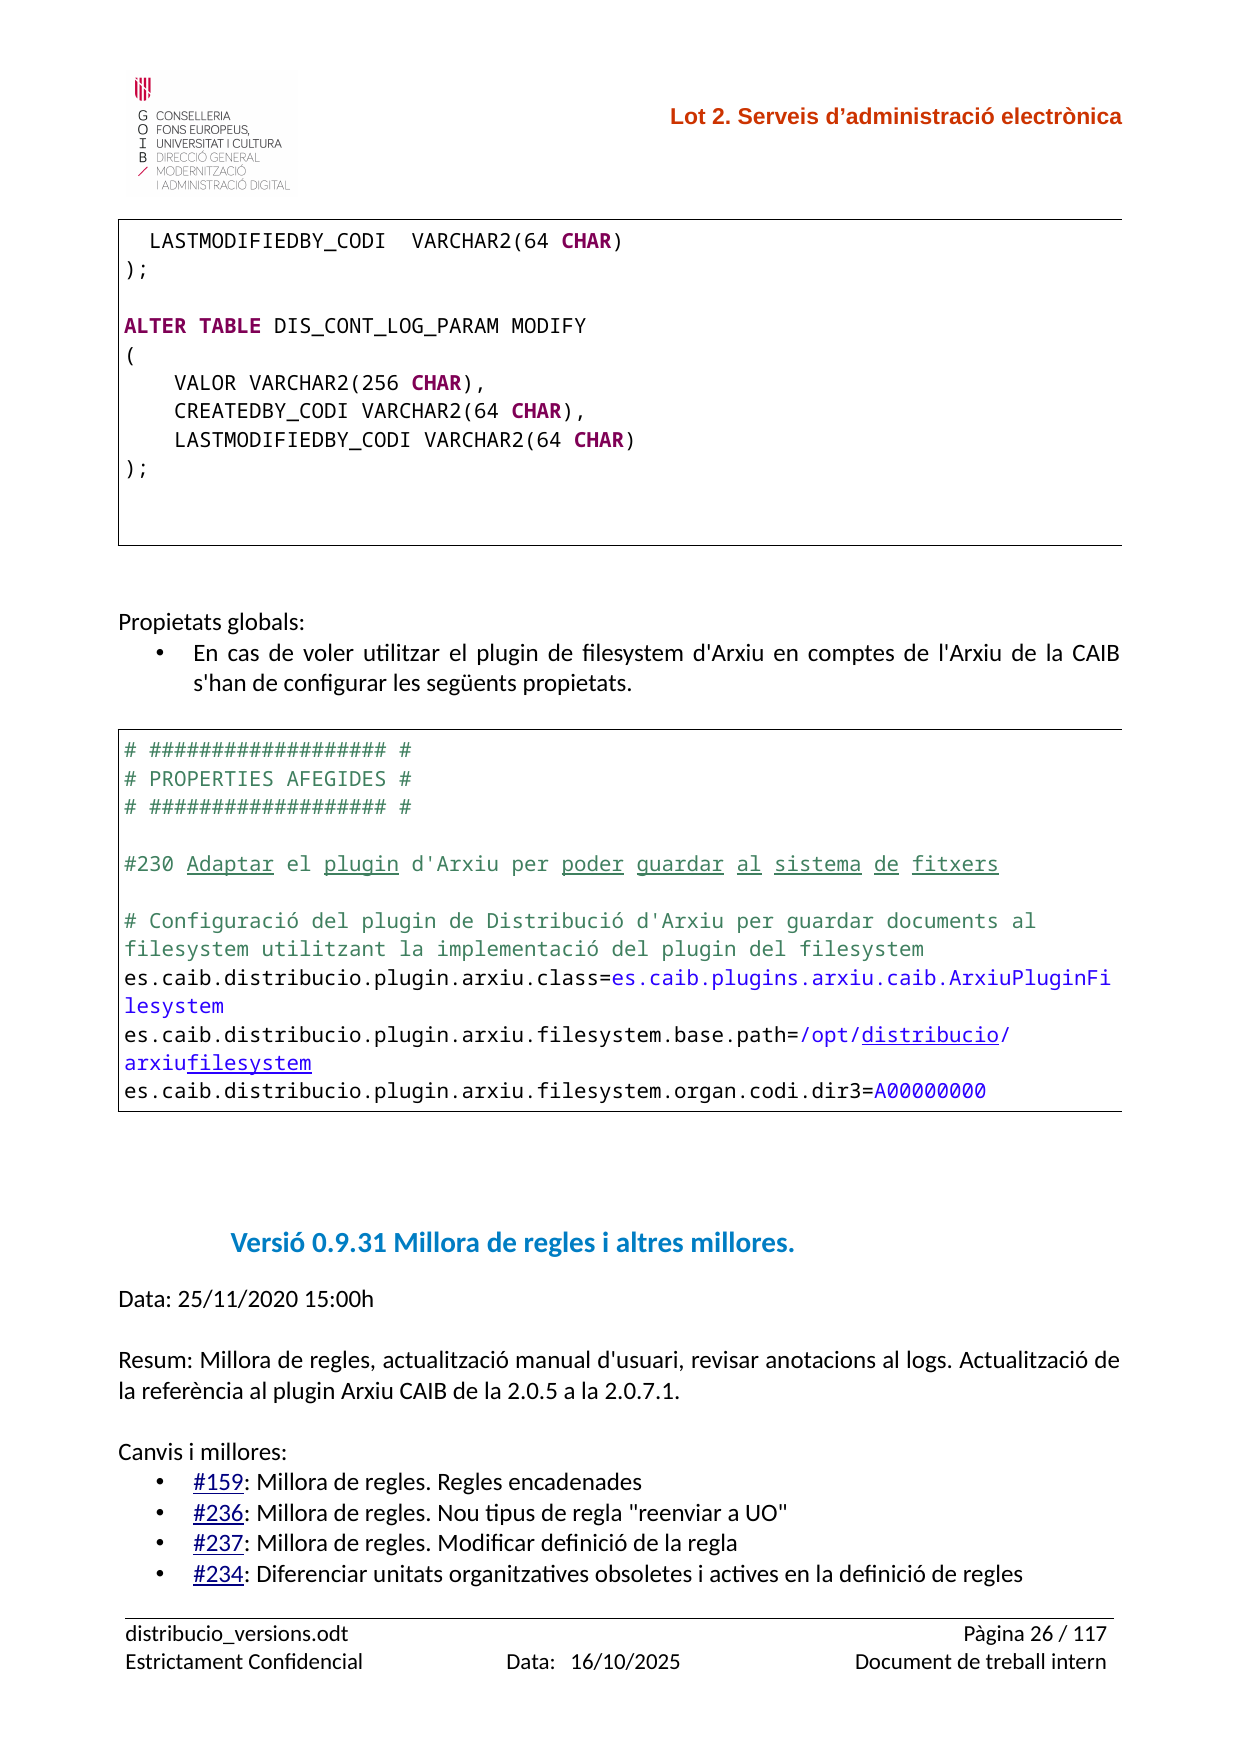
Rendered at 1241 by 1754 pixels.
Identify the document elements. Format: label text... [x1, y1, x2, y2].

picture [126, 70, 299, 197]
table_header # ################### # # PROPERTIES AFEGIDES # # ################### # #230 Adaptar el plugin d'Arxiu per poder guardar al sistema de fitxers # Configuració del plugin de Distribució d'Arxiu per guardar documents al filesystem utilitzant la implementació del plugin del filesystem es.caib.distribucio.plugin.arxiu.class=es.caib.plugins.arxiu.caib.ArxiuPluginFilesystem es.caib.distribucio.plugin.arxiu.filesystem.base.path=/opt/distribucio/arxiufilesystem es.caib.distribucio.plugin.arxiu.filesystem.organ.codi.dir3=A00000000 [119, 730, 1122, 1111]
table_header LASTMODIFIEDBY_CODI VARCHAR2(64 CHAR) ); ALTER TABLE DIS_CONT_LOG_PARAM MODIFY ( VALOR VARCHAR2(256 CHAR), CREATEDBY_CODI VARCHAR2(64 CHAR), LASTMODIFIEDBY_CODI VARCHAR2(64 CHAR) ); [119, 220, 1122, 544]
subtitle Versió 0.9.31 Millora de regles i altres millores. [153, 1224, 1122, 1260]
text Canvis i millores: [118, 1436, 1122, 1466]
list #234: Diferenciar unitats organitzatives obsoletes i actives en la definició de regles [156, 1558, 1122, 1588]
list En cas de voler utilitzar el plugin de filesystem d'Arxiu en comptes de l'Arxiu de la CAIB s'han de configurar les següents propietats. [156, 637, 1122, 698]
text Resum: Millora de regles, actualització manual d'usuari, revisar anotacions al logs. Actualització de la referència al plugin Arxiu CAIB de la 2.0.5 a la 2.0.7.1. [118, 1344, 1122, 1405]
list #237: Millora de regles. Modificar definició de la regla [156, 1527, 1122, 1558]
text Data: 25/11/2020 15:00h [118, 1283, 1122, 1314]
list #159: Millora de regles. Regles encadenades [156, 1466, 1122, 1497]
list #236: Millora de regles. Nou tipus de regla "reenviar a UO" [156, 1497, 1122, 1527]
text Propietats globals: [118, 607, 1122, 637]
